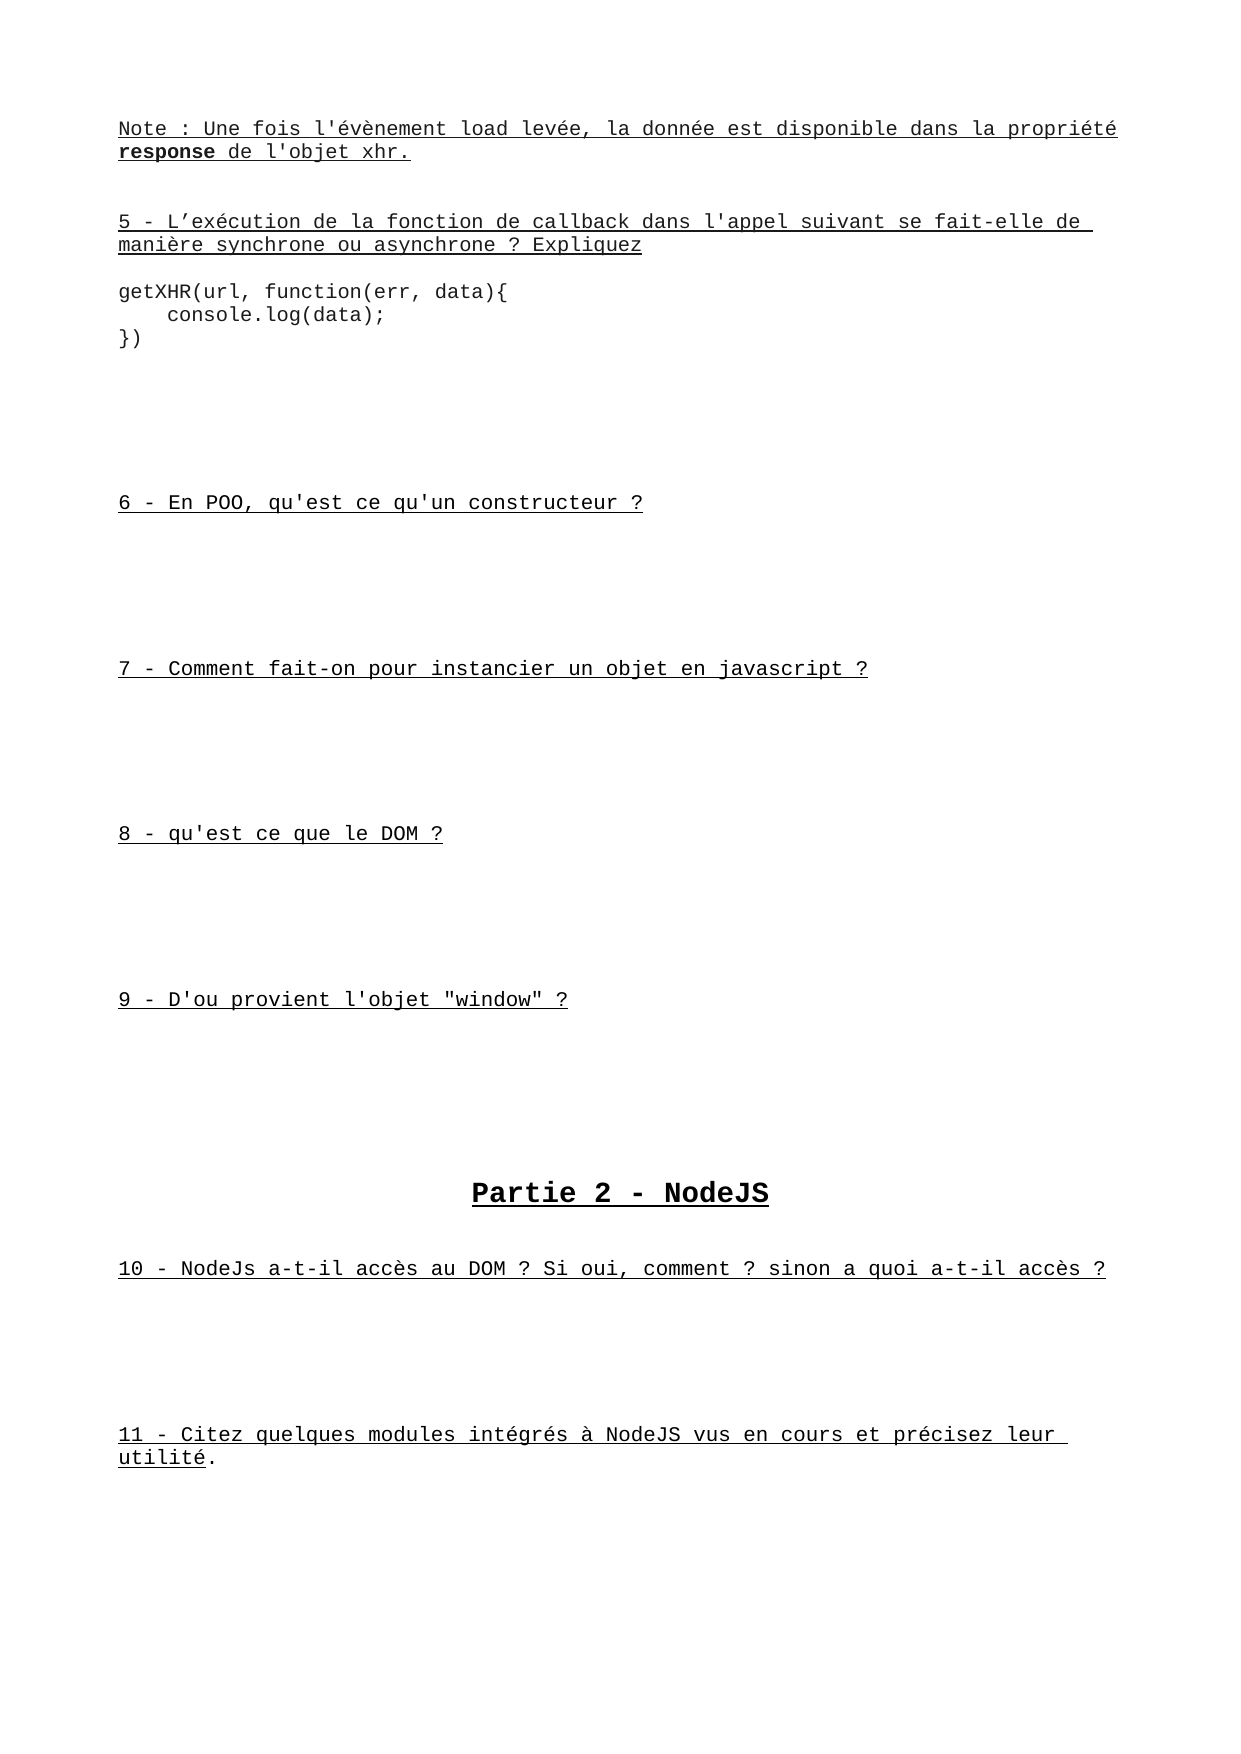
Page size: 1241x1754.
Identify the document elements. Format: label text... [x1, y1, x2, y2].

text 10 - NodeJs a-t-il accès au DOM ? Si oui, comment ? sinon a quoi a-t-il accès ? [118, 1258, 1122, 1282]
text getXHR(url, function(err, data){ [118, 281, 1122, 304]
text 8 - qu'est ce que le DOM ? [118, 823, 1122, 847]
text 5 - L’exécution de la fonction de callback dans l'appel suivant se fait-elle de manière synchrone ou asynchrone ? Expliquez [118, 211, 1122, 257]
text console.log(data); [118, 304, 1122, 327]
text 6 - En POO, qu'est ce qu'un constructeur ? [118, 492, 1122, 516]
text 11 - Citez quelques modules intégrés à NodeJS vus en cours et précisez leur utilité. [118, 1424, 1122, 1471]
text 7 - Comment fait-on pour instancier un objet en javascript ? [118, 658, 1122, 681]
text 9 - D'ou provient l'objet "window" ? [118, 989, 1122, 1012]
text }) [118, 327, 1122, 350]
text Partie 2 - NodeJS [118, 1178, 1122, 1211]
text Note : Une fois l'évènement load levée, la donnée est disponible dans la propriété response de l'objet xhr. [118, 118, 1122, 164]
